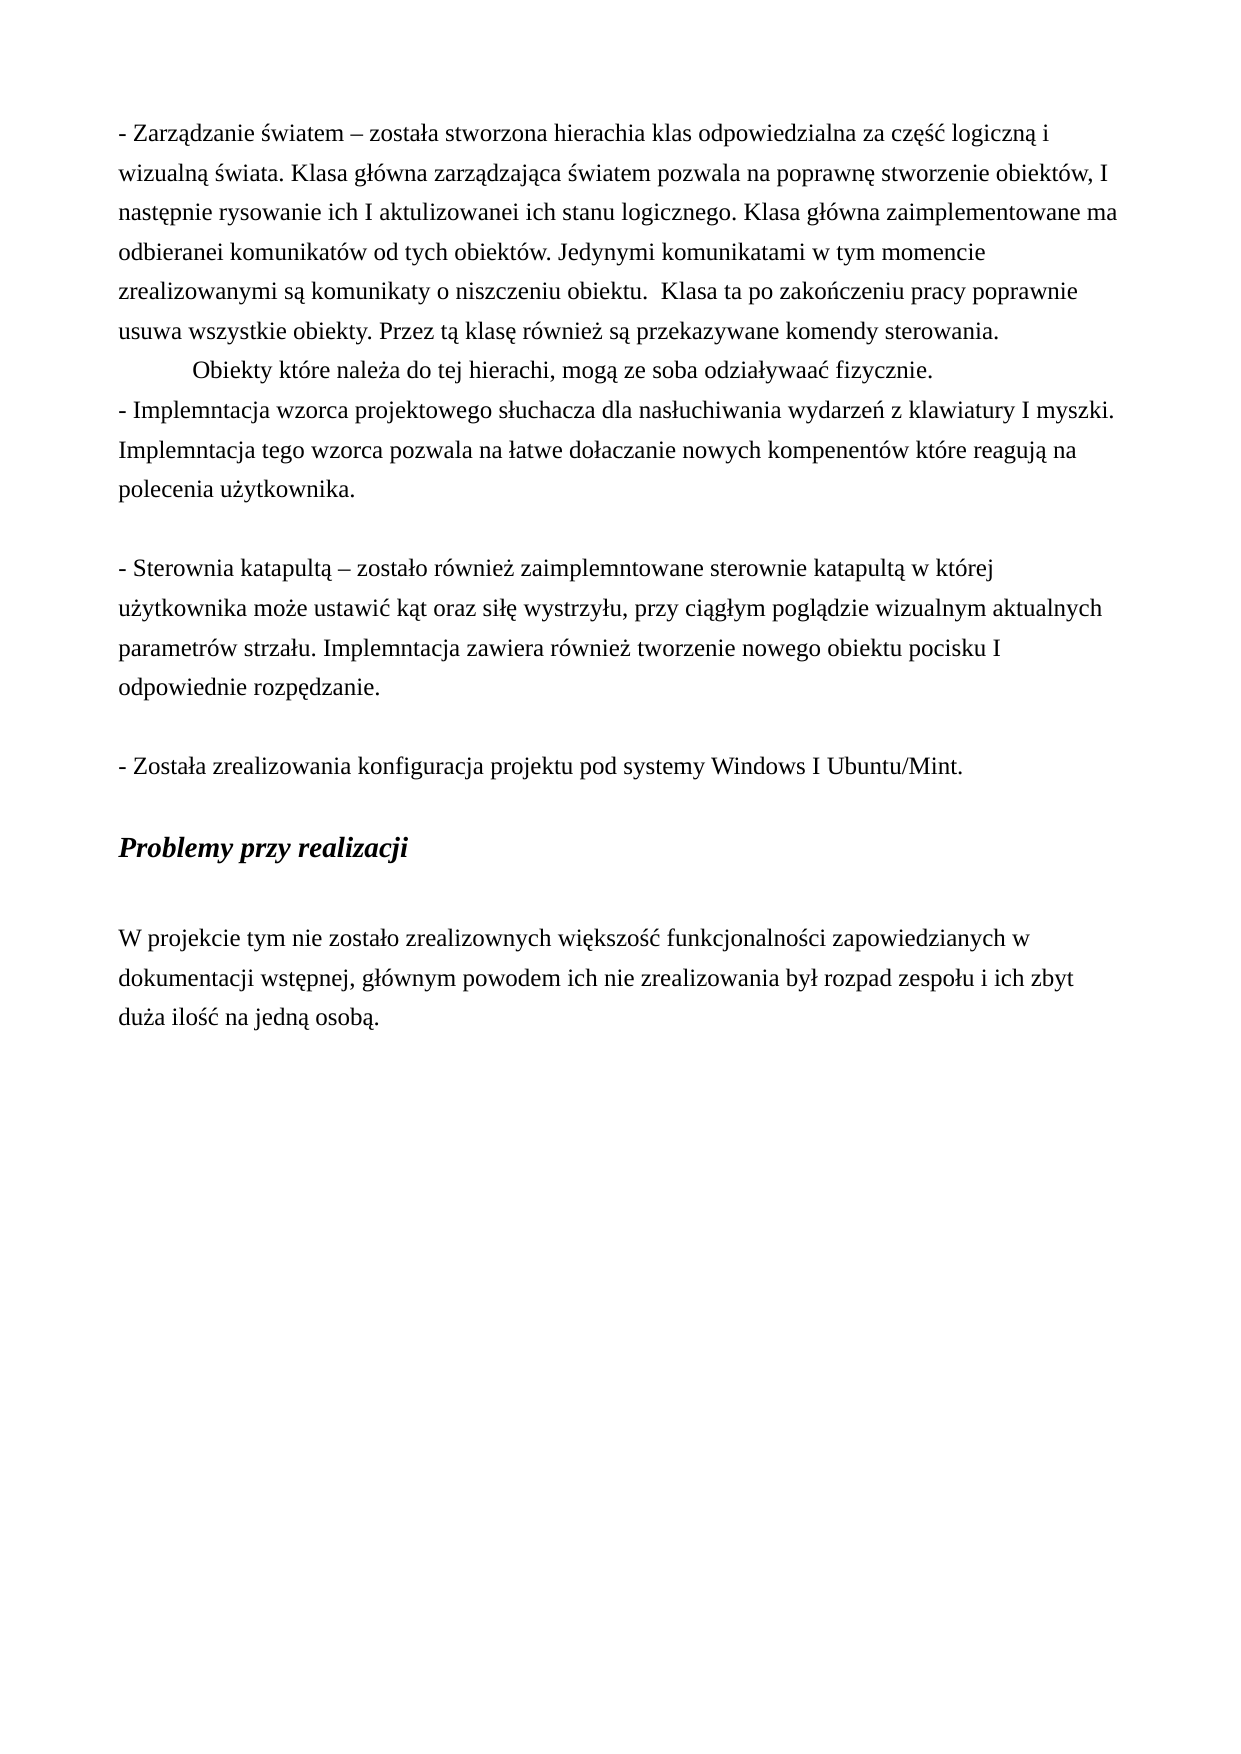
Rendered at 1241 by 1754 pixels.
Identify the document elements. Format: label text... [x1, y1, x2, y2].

text - Implemntacja wzorca projektowego słuchacza dla nasłuchiwania wydarzeń z klawiatury I myszki. Implemntacja tego wzorca pozwala na łatwe dołaczanie nowych kompenentów które reagują na polecenia użytkownika. [118, 395, 1122, 503]
text - Sterownia katapultą – zostało również zaimplemntowane sterownie katapultą w której użytkownika może ustawić kąt oraz siłę wystrzyłu, przy ciągłym poglądzie wizualnym aktualnych parametrów strzału. Implemntacja zawiera również tworzenie nowego obiektu pocisku I odpowiednie rozpędzanie. [118, 553, 1122, 701]
text W projekcie tym nie zostało zrealizownych większość funkcjonalności zapowiedzianych w dokumentacji wstępnej, głównym powodem ich nie zrealizowania był rozpad zespołu i ich zbyt duża ilość na jedną osobą. [118, 923, 1122, 1031]
text Obiekty które należa do tej hierachi, mogą ze soba odziaływaać fizycznie. [118, 356, 1122, 384]
text Problemy przy realizacji [118, 831, 1122, 864]
text - Została zrealizowania konfiguracja projektu pod systemy Windows I Ubuntu/Mint. [118, 751, 1122, 780]
text - Zarządzanie światem – została stworzona hierachia klas odpowiedzialna za część logiczną i wizualną świata. Klasa główna zarządzająca światem pozwala na poprawnę stworzenie obiektów, I następnie rysowanie ich I aktulizowanei ich stanu logicznego. Klasa główna zaimplementowane ma odbieranei komunikatów od tych obiektów. Jedynymi komunikatami w tym momencie zrealizowanymi są komunikaty o niszczeniu obiektu. Klasa ta po zakończeniu pracy poprawnie usuwa wszystkie obiekty. Przez tą klasę również są przekazywane komendy sterowania. [118, 118, 1122, 345]
